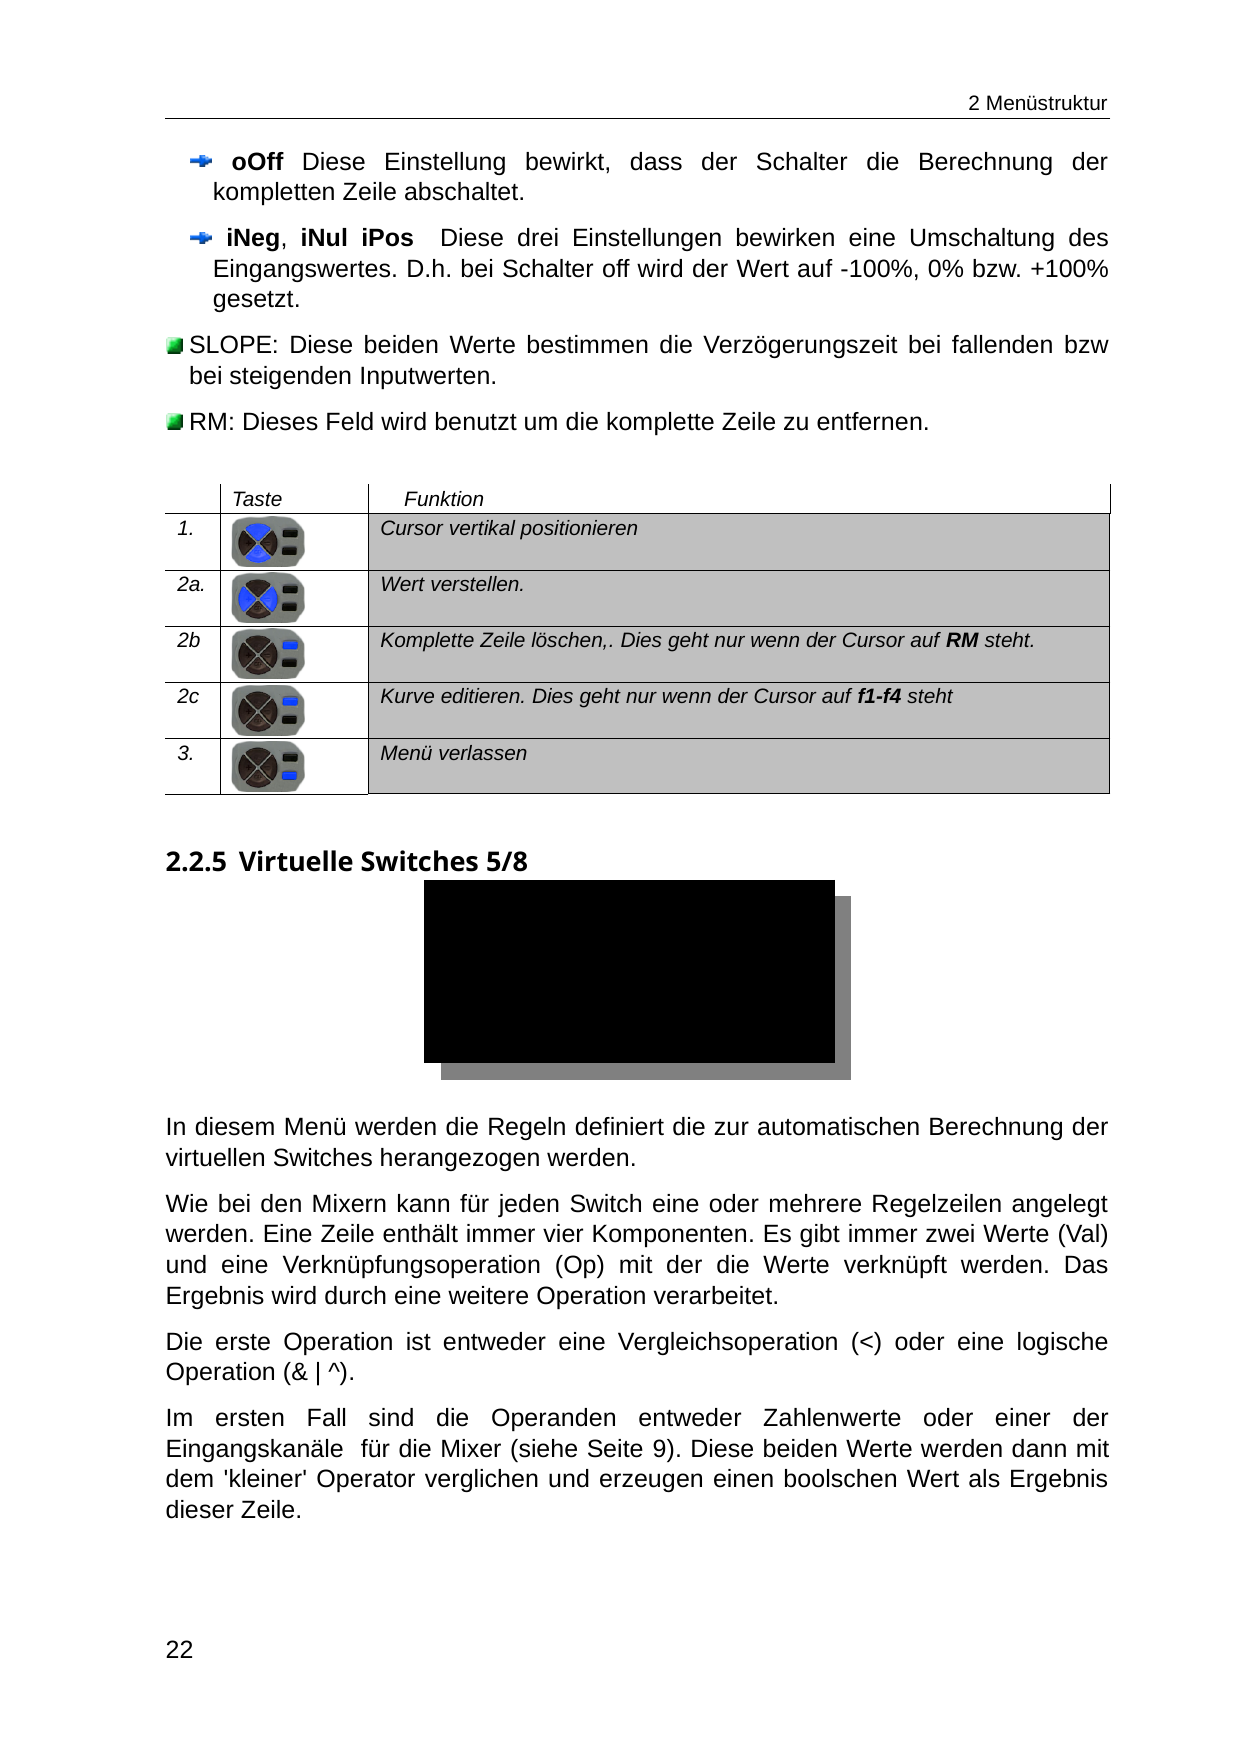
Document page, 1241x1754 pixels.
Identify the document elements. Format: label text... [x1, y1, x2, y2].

text Die erste Operation ist entweder eine Vergleichsoperation (<) oder eine logische Operation (& | ^). [165, 1327, 1110, 1386]
table_cell [221, 683, 368, 738]
table_header [165, 484, 220, 513]
picture [231, 628, 306, 679]
list SLOPE: Diese beiden Werte bestimmen die Verzögerungszeit bei fallenden bzw bei steigenden Inputwerten. [165, 331, 1110, 390]
list RM: Dieses Feld wird benutzt um die komplette Zeile zu entfernen. [165, 408, 1110, 436]
list oOff Diese Einstellung bewirkt, dass der Schalter die Berechnung der kompletten Zeile abschaltet. [189, 147, 1110, 206]
table_cell [221, 739, 368, 794]
table_cell 2b [165, 627, 220, 682]
picture [190, 155, 212, 167]
text Im ersten Fall sind die Operanden entweder Zahlenwerte oder einer der Eingangskanäle für die Mixer (siehe Seite 9). Diese beiden Werte werden dann mit dem 'kleiner' Operator verglichen und erzeugen einen boolschen Wert als Ergebnis dieser Zeile. [165, 1404, 1110, 1524]
table_cell [221, 627, 368, 682]
picture [231, 572, 306, 623]
picture [166, 413, 183, 430]
table_cell 2a. [165, 571, 220, 626]
table_cell Komplette Zeile löschen,. Dies geht nur wenn der Cursor auf RM steht. [369, 627, 1109, 682]
list iNeg, iNul iPos Diese drei Einstellungen bewirken eine Umschaltung des Eingangswertes. D.h. bei Schalter off wird der Wert auf -100%, 0% bzw. +100% gesetzt. [189, 224, 1110, 313]
picture [231, 516, 306, 567]
table_header Funktion [369, 484, 1110, 513]
picture [166, 337, 183, 354]
table_cell 1. [165, 514, 220, 570]
table_cell Wert verstellen. [369, 571, 1109, 626]
table_cell [221, 514, 368, 570]
table_cell Kurve editieren. Dies geht nur wenn der Cursor auf f1-f4 steht [369, 683, 1109, 738]
picture [190, 232, 212, 244]
text In diesem Menü werden die Regeln definiert die zur automatischen Berechnung der virtuellen Switches herangezogen werden. [165, 1113, 1110, 1172]
table_cell [221, 571, 368, 626]
table_header Taste [221, 484, 368, 513]
picture [231, 741, 306, 792]
table_cell Cursor vertikal positionieren [369, 514, 1109, 570]
text Wie bei den Mixern kann für jeden Switch eine oder mehrere Regelzeilen angelegt werden. Eine Zeile enthält immer vier Komponenten. Es gibt immer zwei Werte (Val) und eine Verknüpfungsoperation (Op) mit der die Werte verknüpft werden. Das Ergebnis wird durch eine weitere Operation verarbeitet. [165, 1189, 1110, 1310]
table_cell 2c [165, 683, 220, 738]
picture [231, 685, 306, 736]
subtitle Virtuelle Switches 5/8 [165, 843, 1110, 880]
table_cell 3. [165, 739, 220, 794]
table_cell Menü verlassen [369, 739, 1109, 793]
